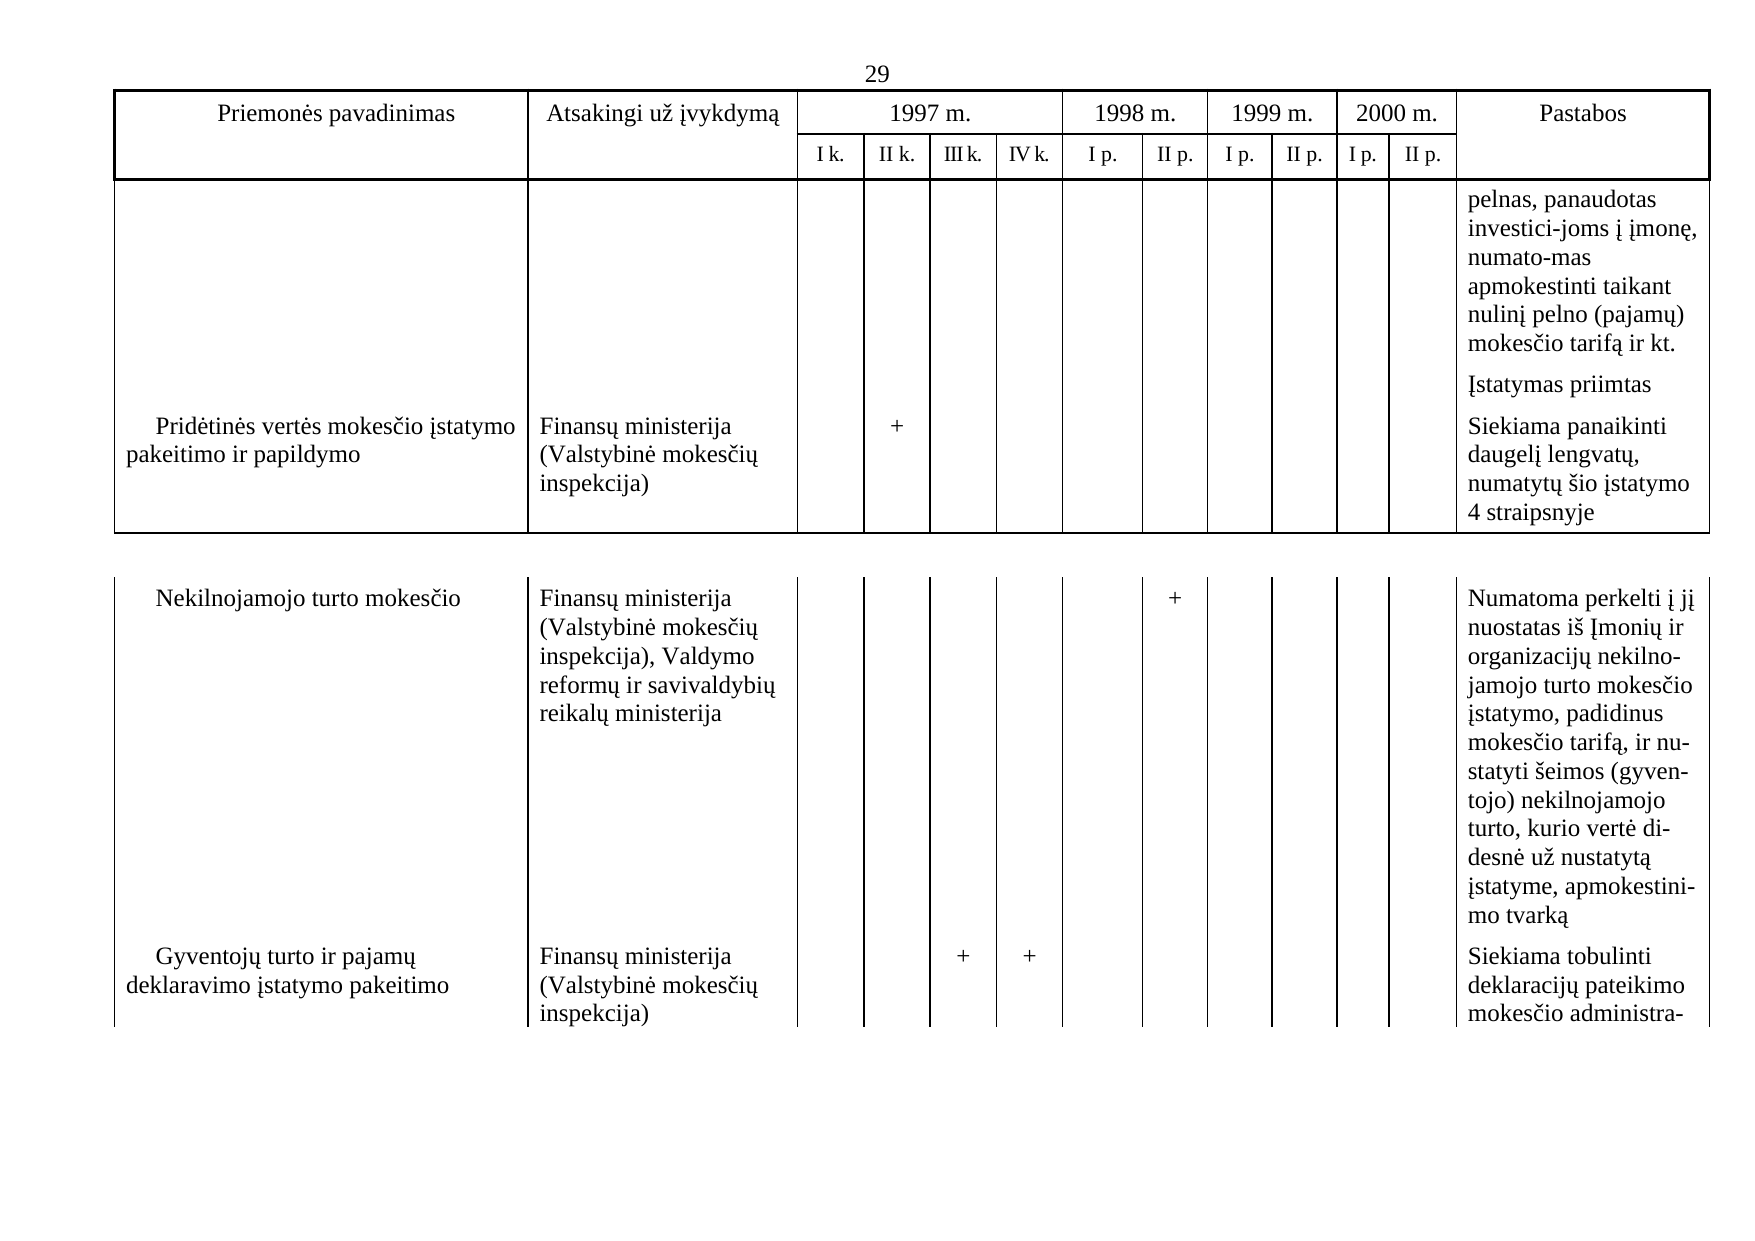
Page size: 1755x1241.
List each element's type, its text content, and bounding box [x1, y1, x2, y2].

table_cell [997, 405, 1062, 532]
table_cell [865, 181, 929, 404]
table_cell IV k. [997, 135, 1062, 178]
table_header Priemonės pavadinimas [116, 92, 527, 133]
table_cell Siekiama tobulinti deklaracijų pateikimo mokesčio administra- [1457, 935, 1709, 1027]
table_cell [1457, 133, 1708, 178]
table_cell II k. [865, 135, 929, 178]
table_cell [798, 577, 863, 935]
table_cell Gyventojų turto ir pajamų deklaravimo įstatymo pakeitimo [115, 935, 527, 1027]
table_cell pelnas, panaudotas investici-joms į įmonę, numato-mas apmokestinti taikant nulinį pelno (pajamų) mokesčio tarifą ir kt. Įstatymas priimtas [1457, 181, 1709, 404]
table_header 1998 m. [1063, 92, 1207, 133]
table_cell + [931, 935, 996, 1027]
table_cell [1063, 534, 1143, 577]
table_cell [931, 181, 996, 404]
table_cell [1143, 405, 1207, 532]
table_header 1999 m. [1208, 92, 1336, 133]
table_cell [1143, 181, 1207, 404]
table_cell + [1143, 577, 1207, 935]
table_cell [115, 181, 527, 404]
table_cell [931, 577, 996, 935]
table_cell [1456, 534, 1709, 577]
table_cell [1338, 935, 1388, 1027]
table_cell [529, 133, 797, 178]
table_header 2000 m. [1338, 92, 1456, 133]
table_cell I p. [1208, 135, 1271, 178]
table_cell [931, 405, 996, 532]
table_cell [1390, 405, 1456, 532]
table_cell [1337, 534, 1389, 577]
table_cell [1063, 405, 1142, 532]
table_cell [1207, 534, 1272, 577]
table_cell [1389, 534, 1456, 577]
table_cell Finansų ministerija (Valstybinė mokesčių inspekcija), Valdymo reformų ir savivaldybių reikalų ministerija [529, 577, 797, 935]
table_header 1997 m. [798, 92, 1062, 133]
table_cell [798, 405, 863, 532]
table_cell [1063, 935, 1142, 1027]
table_cell [997, 181, 1062, 404]
table_cell [1273, 405, 1336, 532]
table_cell [528, 534, 797, 577]
table_cell [1208, 577, 1271, 935]
table_cell Nekilnojamojo turto mokesčio [115, 577, 527, 935]
table_cell [1208, 181, 1271, 404]
table_cell [116, 133, 527, 178]
table_cell Pridėtinės vertės mokesčio įstatymo pakeitimo ir papildymo [115, 405, 527, 532]
table_cell [1338, 405, 1388, 532]
table_cell [865, 577, 929, 935]
table_cell Finansų ministerija (Valstybinė mokesčių inspekcija) [529, 935, 797, 1027]
table_cell [1390, 577, 1456, 935]
table_cell [1143, 534, 1207, 577]
table_cell [1390, 935, 1456, 1027]
table_cell [997, 577, 1062, 935]
table_cell [1143, 935, 1207, 1027]
table_header Atsakingi už įvykdymą [529, 92, 797, 133]
table_cell [1273, 935, 1336, 1027]
table_cell [797, 534, 864, 577]
table_cell [115, 534, 528, 577]
table_cell [930, 534, 996, 577]
table_cell [864, 534, 930, 577]
table_cell II p. [1143, 135, 1207, 178]
table_cell Finansų ministerija (Valstybinė mokesčių inspekcija) [529, 405, 797, 532]
table_cell [1208, 405, 1271, 532]
table_cell [1273, 181, 1336, 404]
table_cell II p. [1390, 135, 1456, 178]
table_cell [1338, 181, 1388, 404]
table_cell [1208, 935, 1271, 1027]
table_cell I p. [1338, 135, 1388, 178]
table_cell [529, 181, 797, 404]
table_cell [1063, 577, 1142, 935]
table_cell [1273, 577, 1336, 935]
table_cell III k. [931, 135, 996, 178]
table_cell I k. [798, 135, 863, 178]
table_cell [1063, 181, 1142, 404]
table_cell [798, 181, 863, 404]
table_cell [996, 534, 1063, 577]
table_cell II p. [1273, 135, 1336, 178]
table_cell [865, 935, 929, 1027]
table_cell [1272, 534, 1337, 577]
table_cell I p. [1063, 135, 1142, 178]
table_cell + [865, 405, 929, 532]
table_cell [798, 935, 863, 1027]
table_cell [1390, 181, 1456, 404]
table_header Pastabos [1457, 92, 1708, 133]
table_cell Siekiama panaikinti daugelį lengvatų, numatytų šio įstatymo 4 straipsnyje [1457, 405, 1709, 532]
table_cell Numatoma perkelti į jį nuostatas iš Įmonių ir organizacijų nekilno-jamojo turto mokesčio įstatymo, padidinus mokesčio tarifą, ir nu-statyti šeimos (gyven-tojo) nekilnojamojo turto, kurio vertė di-desnė už nustatytą įstatyme, apmokestini-mo tvarką [1457, 577, 1709, 935]
table_cell + [997, 935, 1062, 1027]
table_cell [1338, 577, 1388, 935]
